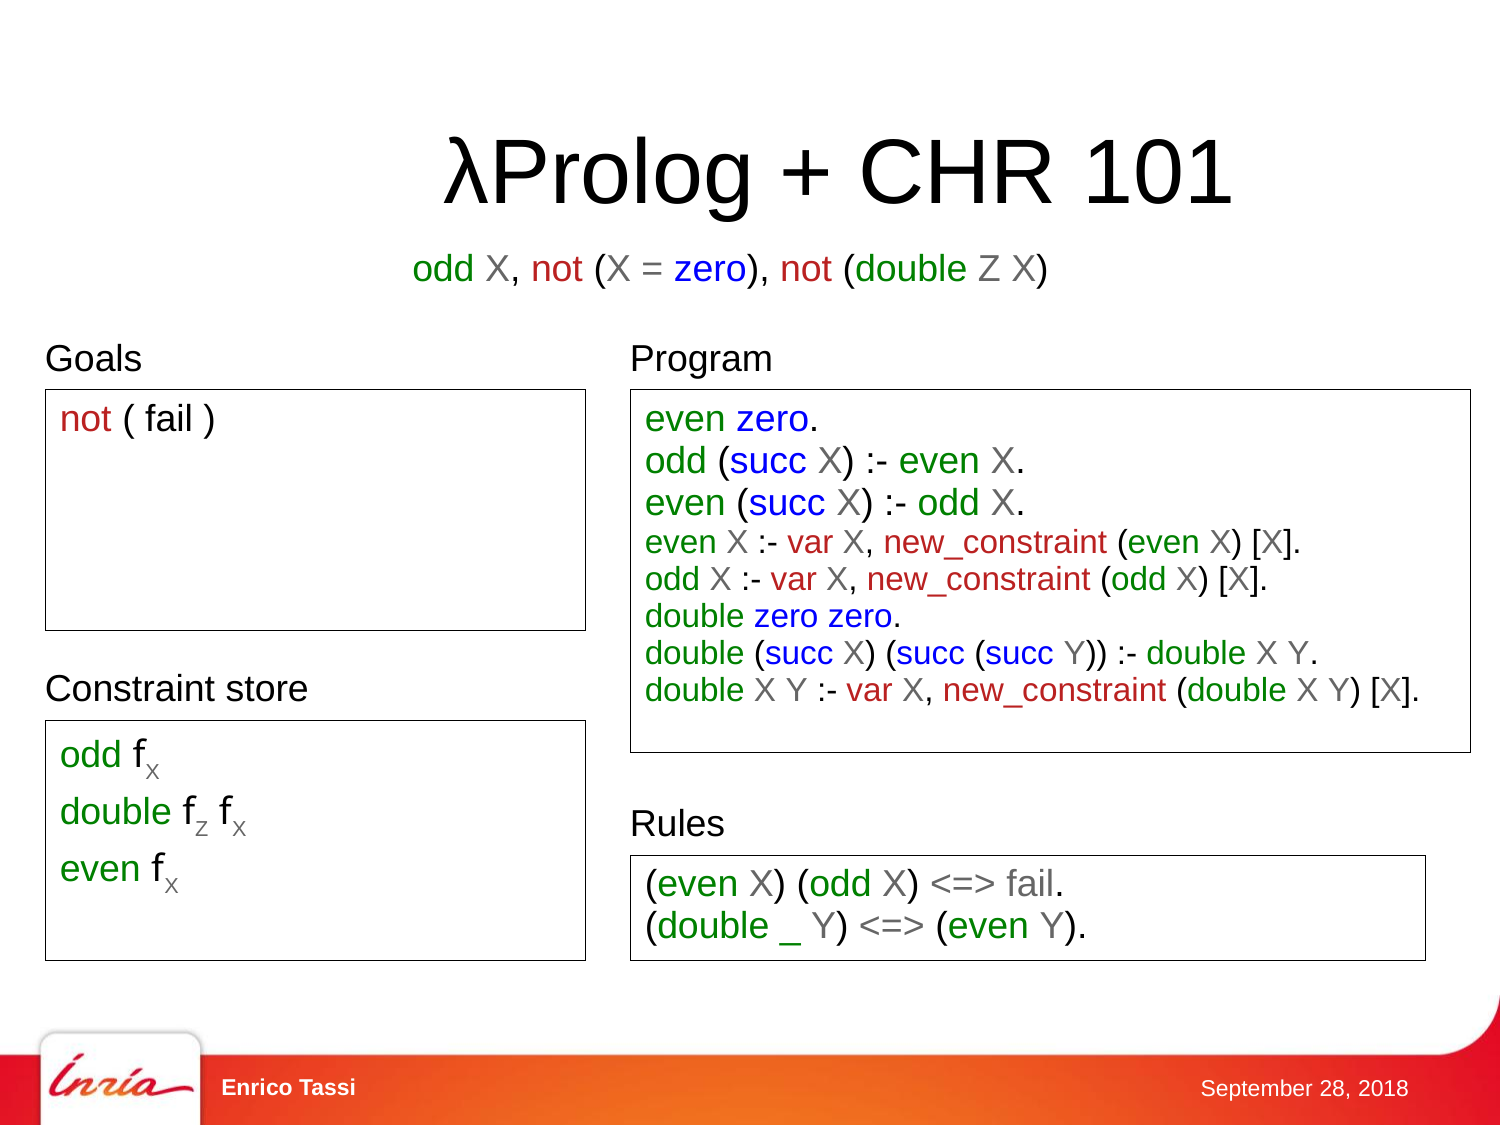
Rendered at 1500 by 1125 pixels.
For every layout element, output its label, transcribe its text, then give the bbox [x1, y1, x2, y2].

text_box Goals [30, 329, 158, 387]
text_box even zero. odd (succ X) :- even X. even (succ X) :- odd X. even X :- var X, new_constraint (even X) [X]. odd X :- var X, new_constraint (odd X) [X]. double zero zero. double (succ X) (succ (succ Y)) :- double X Y. double X Y :- var X, new_constraint (double X Y) [X]. [630, 389, 1471, 753]
text_box odd X, not (X = zero), not (double Z X) [397, 239, 1103, 300]
text_box Rules [615, 795, 789, 852]
text_box Program [615, 329, 789, 387]
text_box not ( fail ) [45, 389, 586, 631]
text_box Constraint store [30, 660, 324, 717]
text_box (even X) (odd X) <=> fail. (double _ Y) <=> (even Y). [630, 855, 1426, 961]
text_box odd fX double fZ fX even fX [45, 720, 586, 961]
title λProlog + CHR 101 [221, 77, 1459, 266]
picture [0, 947, 1500, 1125]
